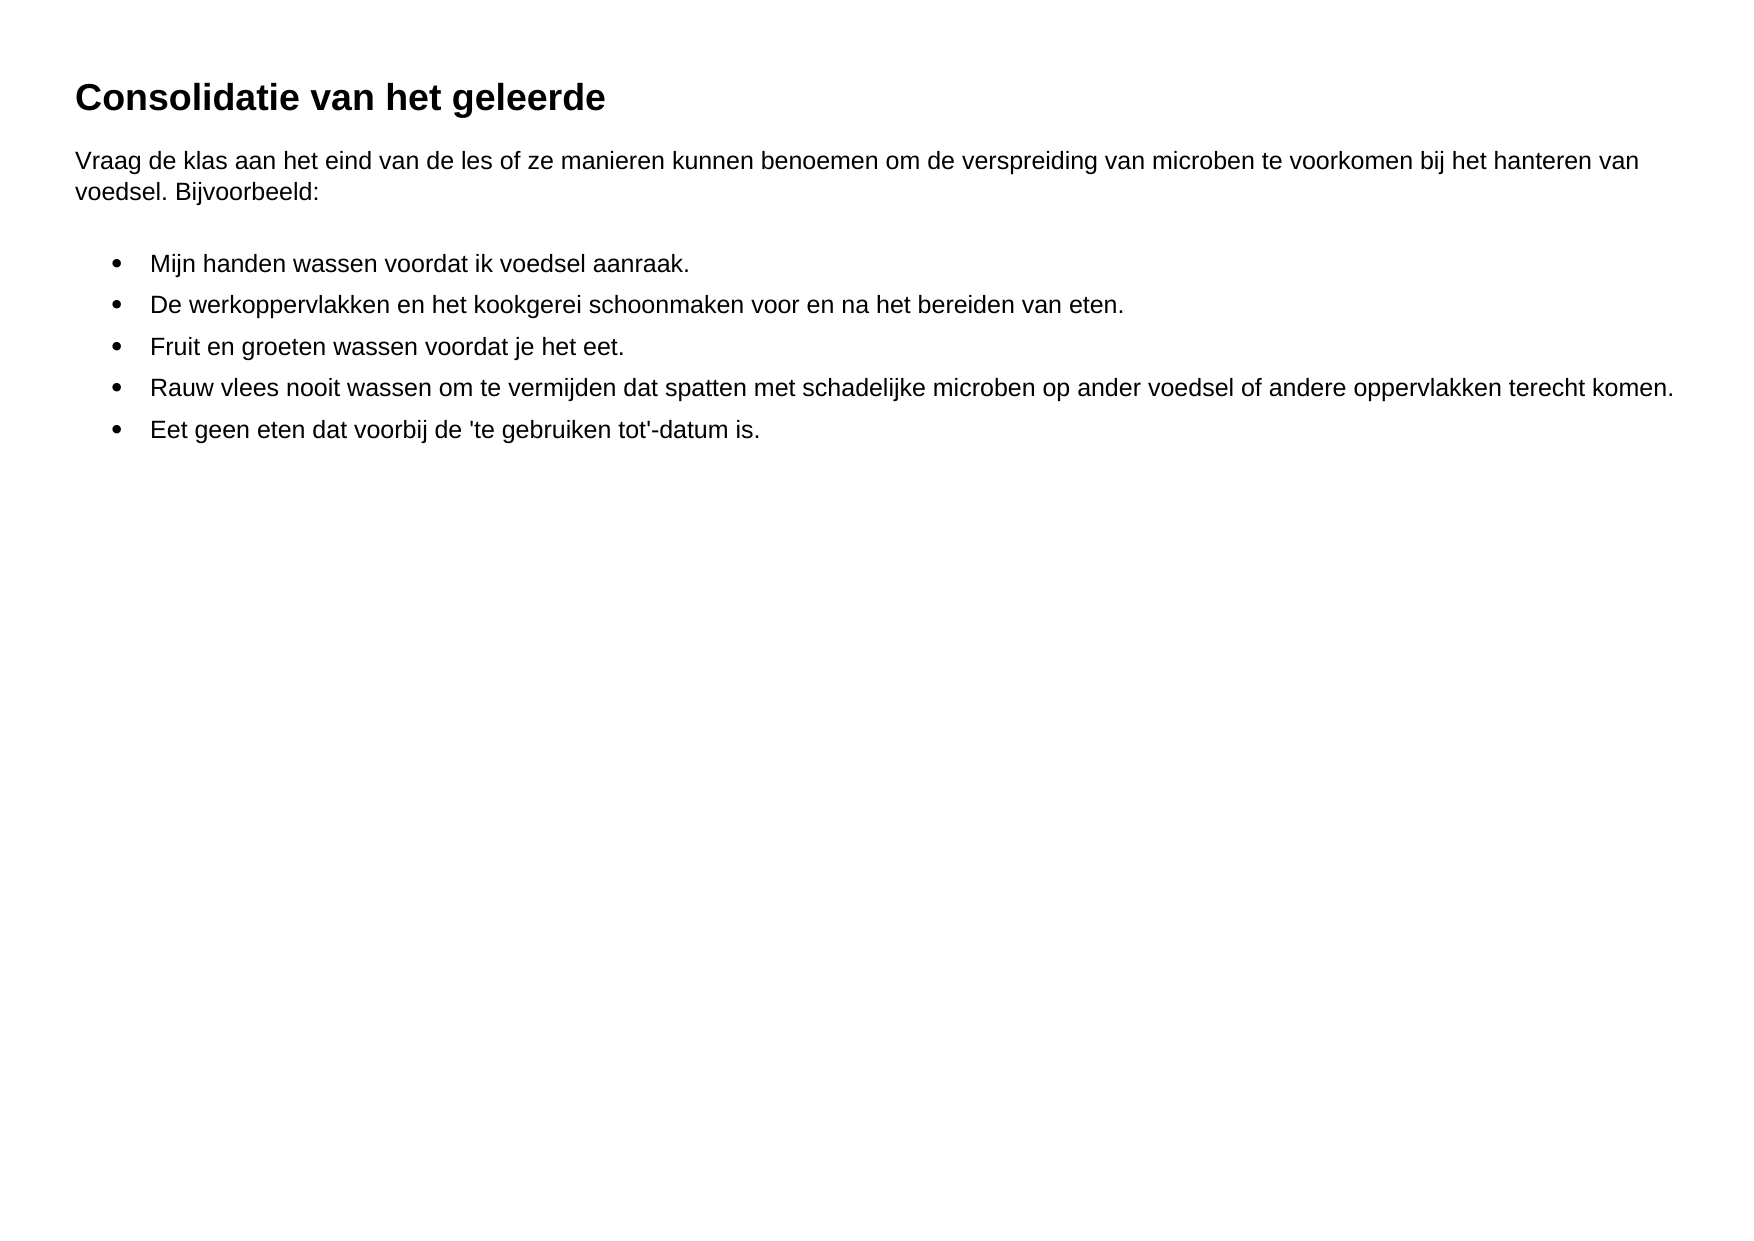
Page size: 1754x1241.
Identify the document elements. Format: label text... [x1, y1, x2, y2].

list Fruit en groeten wassen voordat je het eet. [112, 332, 1679, 361]
list Mijn handen wassen voordat ik voedsel aanraak. [112, 249, 1679, 278]
list Rauw vlees nooit wassen om te vermijden dat spatten met schadelijke microben op ander voedsel of andere oppervlakken terecht komen. [112, 373, 1679, 402]
subtitle Consolidatie van het geleerde [75, 75, 1679, 118]
list Eet geen eten dat voorbij de 'te gebruiken tot'-datum is. [112, 414, 1679, 443]
text Vraag de klas aan het eind van de les of ze manieren kunnen benoemen om de verspreiding van microben te voorkomen bij het hanteren van voedsel. Bijvoorbeeld: [75, 146, 1679, 206]
list De werkoppervlakken en het kookgerei schoonmaken voor en na het bereiden van eten. [112, 291, 1679, 319]
